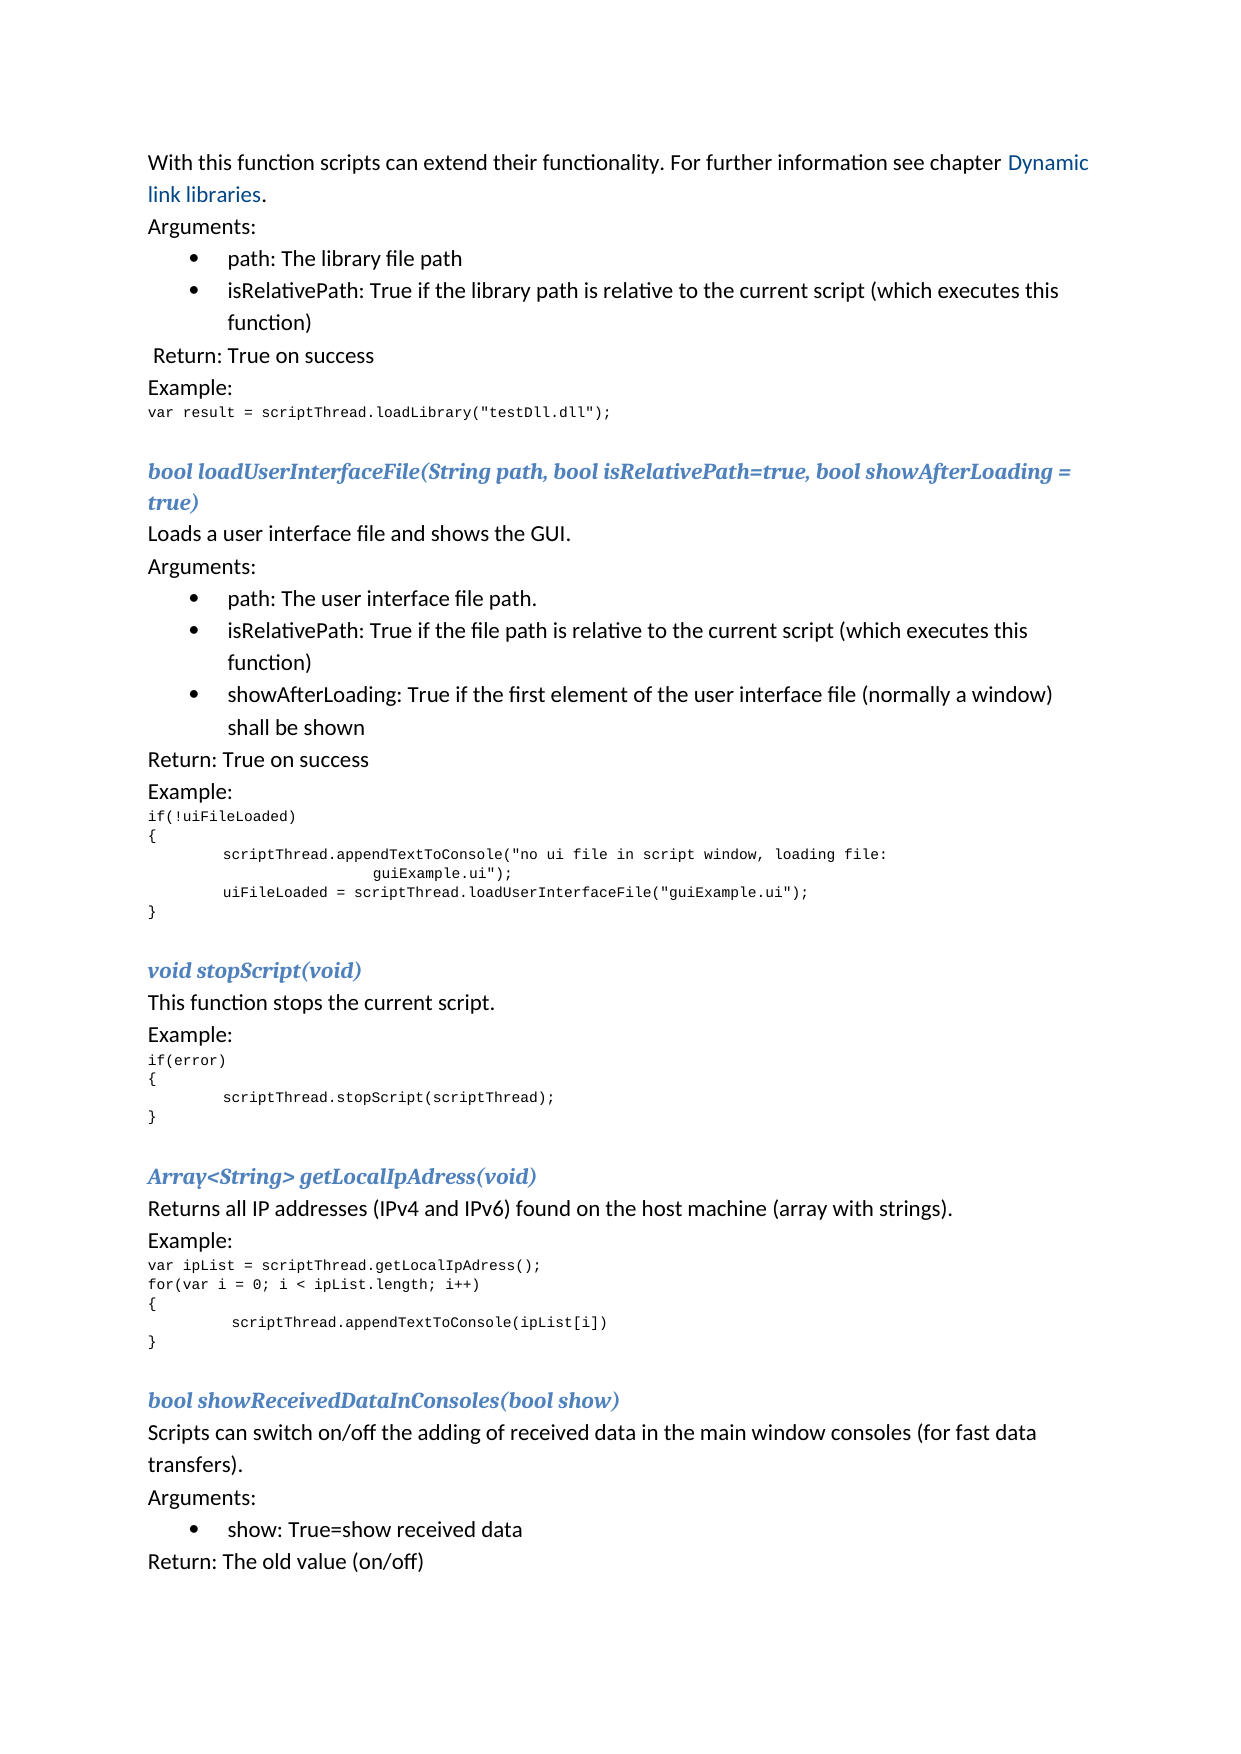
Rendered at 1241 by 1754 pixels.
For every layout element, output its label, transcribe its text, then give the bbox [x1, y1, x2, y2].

text scriptThread.appendTextToConsole("no ui file in script window, loading file: guiExample.ui"); [148, 847, 1093, 883]
text Arguments: [148, 212, 1093, 240]
text This function stops the current script. [148, 988, 1093, 1016]
list showAfterLoading: True if the first element of the user interface file (normally a window) shall be shown [190, 681, 1093, 741]
text } [148, 1109, 1093, 1126]
text Example: [148, 1226, 1093, 1254]
text scriptThread.stopScript(scriptThread); [148, 1091, 1093, 1107]
text Arguments: [148, 552, 1093, 580]
text if(error) [148, 1053, 1093, 1069]
text Return: The old value (on/off) [148, 1547, 1093, 1575]
text Scripts can switch on/off the adding of received data in the main window consoles (for fast data transfers). [148, 1418, 1093, 1478]
subtitle bool loadUserInterfaceFile(String path, bool isRelativePath=true, bool showAfterLoading = true) [148, 459, 1093, 516]
text var result = scriptThread.loadLibrary("testDll.dll"); [148, 405, 1093, 422]
text With this function scripts can extend their functionality. For further information see chapter Dynamic link libraries. [148, 148, 1093, 208]
subtitle bool showReceivedDataInConsoles(bool show) [148, 1388, 1093, 1414]
subtitle void stopScript(void) [148, 958, 1093, 984]
text } [148, 1334, 1093, 1351]
text Returns all IP addresses (IPv4 and IPv6) found on the host machine (array with strings). [148, 1194, 1093, 1222]
list isRelativePath: True if the library path is relative to the current script (which executes this function) [190, 276, 1093, 337]
text Example: [148, 777, 1093, 805]
list isRelativePath: True if the file path is relative to the current script (which executes this function) [190, 616, 1093, 676]
list path: The library file path [190, 244, 1093, 272]
text Example: [148, 373, 1093, 401]
text Arguments: [148, 1483, 1093, 1511]
text Loads a user interface file and shows the GUI. [148, 519, 1093, 548]
subtitle Array<String> getLocalIpAdress(void) [148, 1164, 1093, 1190]
text Return: True on success [148, 745, 1093, 773]
text { [148, 828, 1093, 845]
text scriptThread.appendTextToConsole(ipList[i]) [148, 1315, 1093, 1332]
list path: The user interface file path. [190, 584, 1093, 612]
text } [148, 904, 1093, 921]
text for(var i = 0; i < ipList.length; i++) [148, 1277, 1093, 1294]
text Return: True on success [148, 341, 1093, 369]
text Example: [148, 1021, 1093, 1048]
text uiFileLoaded = scriptThread.loadUserInterfaceFile("guiExample.ui"); [148, 885, 1093, 902]
text if(!uiFileLoaded) [148, 809, 1093, 826]
text { [148, 1072, 1093, 1088]
text var ipList = scriptThread.getLocalIpAdress(); [148, 1258, 1093, 1275]
list show: True=show received data [190, 1515, 1093, 1543]
text { [148, 1296, 1093, 1313]
